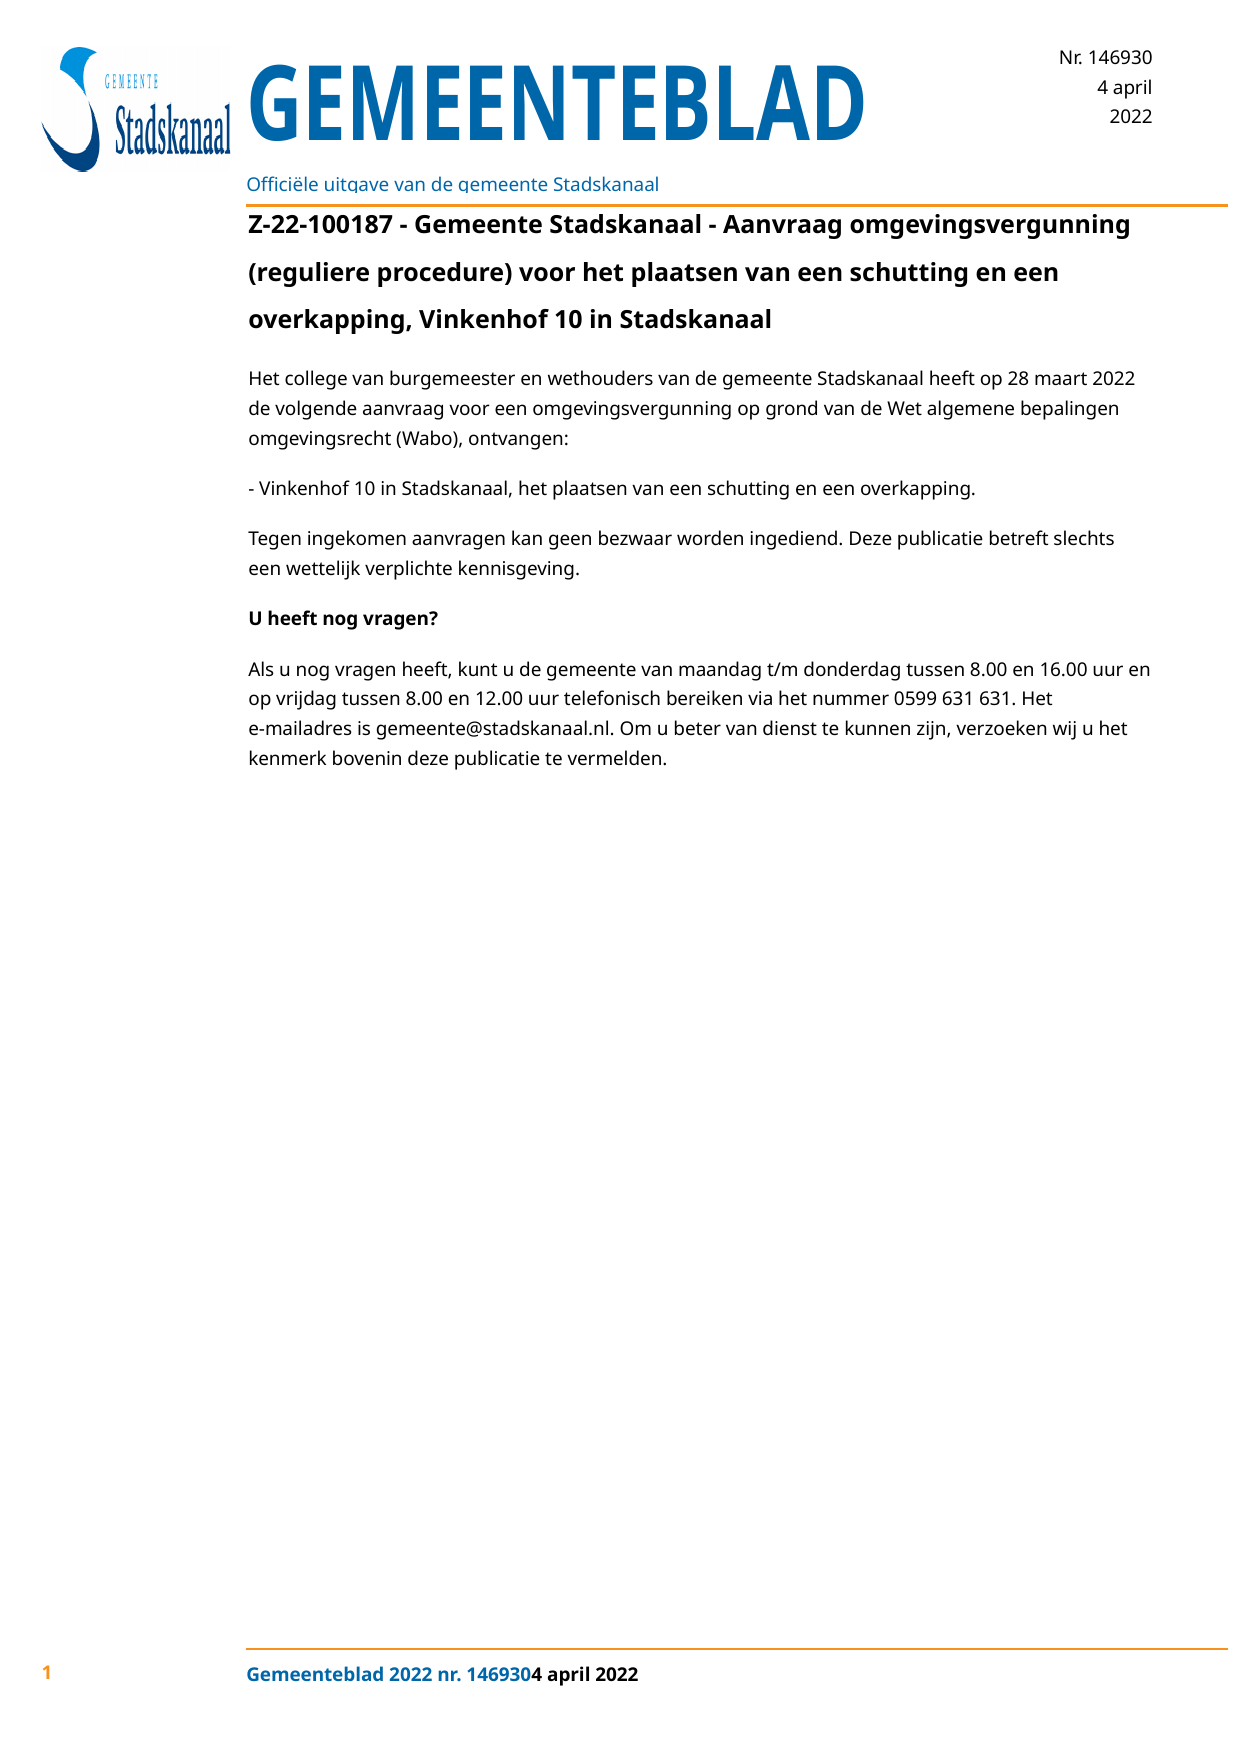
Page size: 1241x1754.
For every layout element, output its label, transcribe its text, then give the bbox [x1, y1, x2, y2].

text Het college van burgemeester en wethouders van de gemeente Stadskanaal heeft op 28 maart 2022 de volgende aanvraag voor een omgevingsvergunning op grond van de Wet algemene bepalingen omgevingsrecht (Wabo), ontvangen: [248, 366, 1152, 450]
text - Vinkenhof 10 in Stadskanaal, het plaatsen van een schutting en een overkapping. [248, 475, 1152, 501]
text U heeft nog vragen? [248, 606, 1152, 631]
text Als u nog vragen heeft, kunt u de gemeente van maandag t/m donderdag tussen 8.00 en 16.00 uur en op vrijdag tussen 8.00 en 12.00 uur telefonisch bereiken via het nummer 0599 631 631. Het e‑mailadres is gemeente@stadskanaal.nl. Om u beter van dienst te kunnen zijn, verzoeken wij u het kenmerk bovenin deze publicatie te vermelden. [248, 656, 1152, 770]
text Tegen ingekomen aanvragen kan geen bezwaar worden ingediend. Deze publicatie betreft slechts een wettelijk verplichte kennisgeving. [248, 526, 1152, 581]
picture [41, 47, 231, 172]
text Z-22-100187 - Gemeente Stadskanaal - Aanvraag omgevingsvergunning (reguliere procedure) voor het plaatsen van een schutting en een overkapping, Vinkenhof 10 in Stadskanaal [248, 207, 1152, 336]
